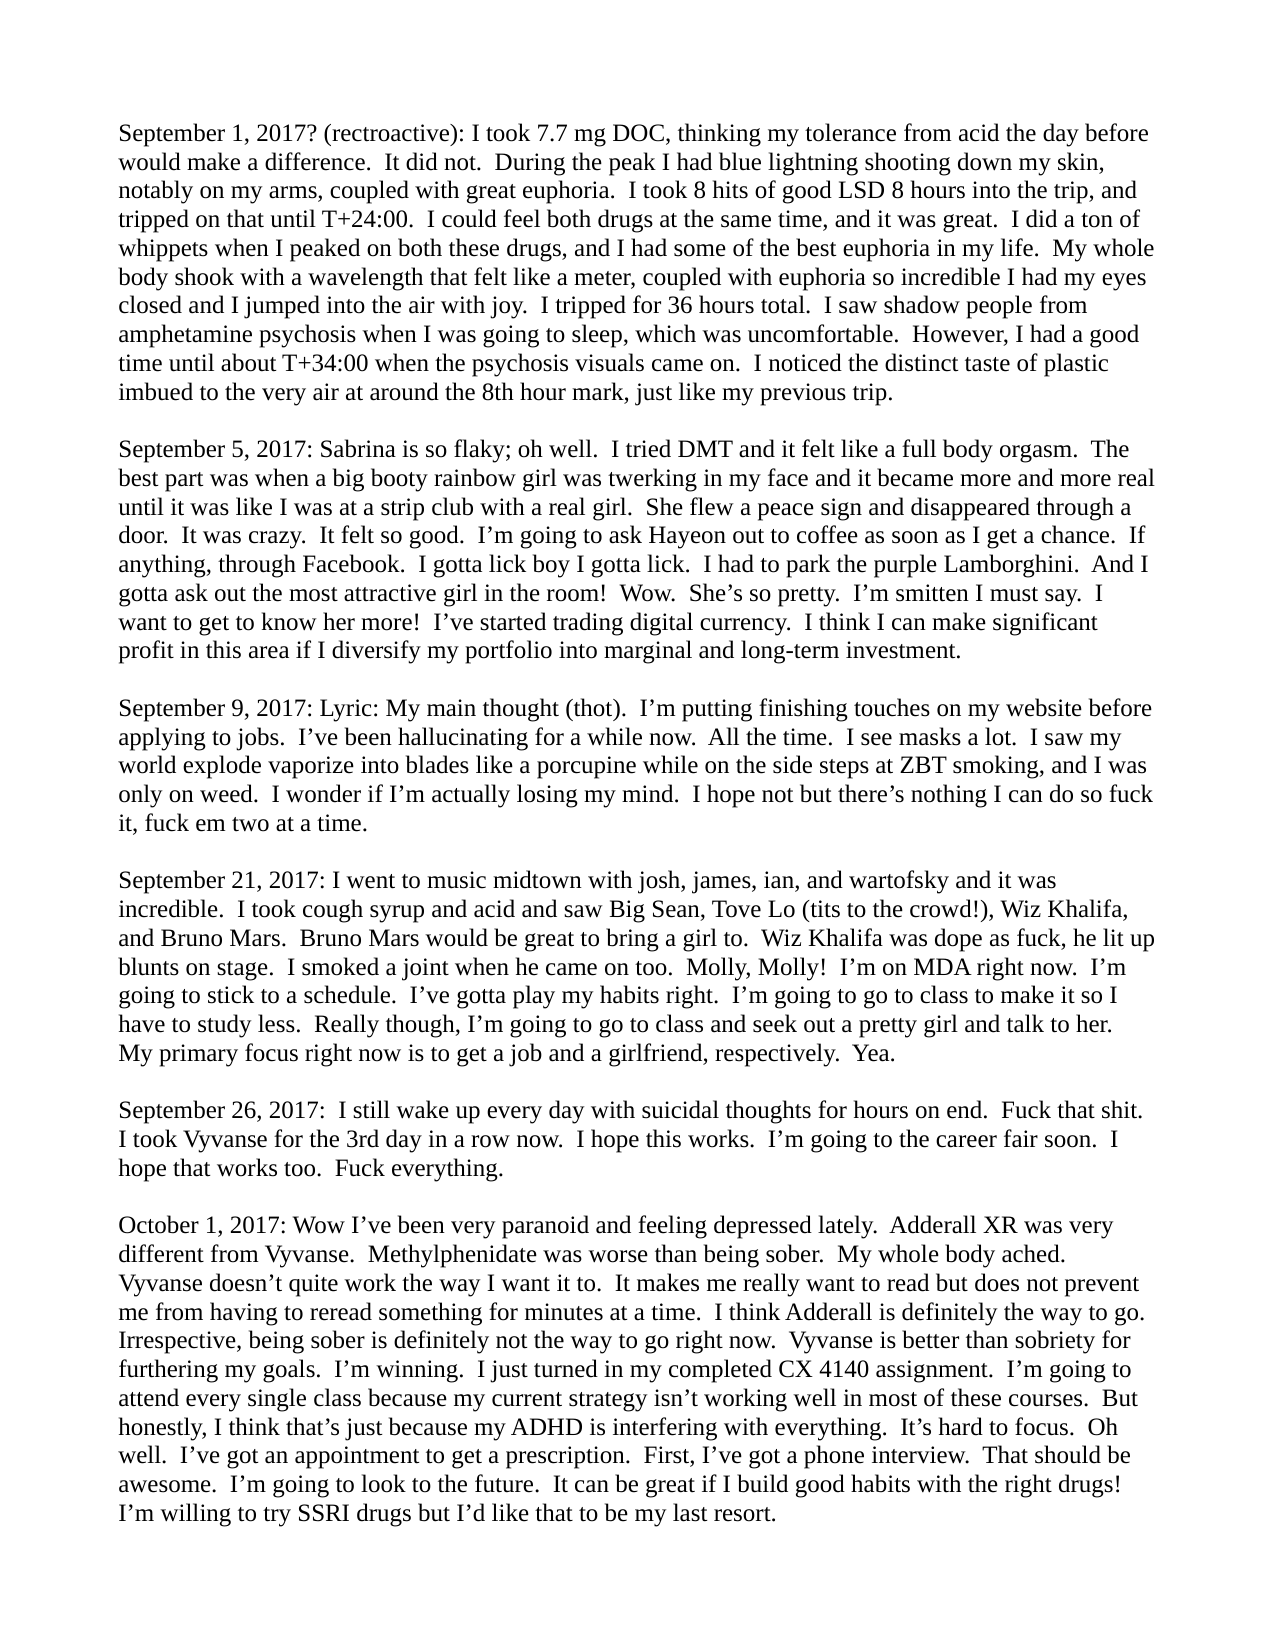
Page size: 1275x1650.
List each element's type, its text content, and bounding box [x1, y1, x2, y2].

text September 26, 2017: I still wake up every day with suicidal thoughts for hours on end. Fuck that shit. I took Vyvanse for the 3rd day in a row now. I hope this works. I’m going to the career fair soon. I hope that works too. Fuck everything. [118, 1096, 1157, 1182]
text September 1, 2017? (rectroactive): I took 7.7 mg DOC, thinking my tolerance from acid the day before would make a difference. It did not. During the peak I had blue lightning shooting down my skin, notably on my arms, coupled with great euphoria. I took 8 hits of good LSD 8 hours into the trip, and tripped on that until T+24:00. I could feel both drugs at the same time, and it was great. I did a ton of whippets when I peaked on both these drugs, and I had some of the best euphoria in my life. My whole body shook with a wavelength that felt like a meter, coupled with euphoria so incredible I had my eyes closed and I jumped into the air with joy. I tripped for 36 hours total. I saw shadow people from amphetamine psychosis when I was going to sleep, which was uncomfortable. However, I had a good time until about T+34:00 when the psychosis visuals came on. I noticed the distinct taste of plastic imbued to the very air at around the 8th hour mark, just like my previous trip. [118, 118, 1157, 406]
text September 5, 2017: Sabrina is so flaky; oh well. I tried DMT and it felt like a full body orgasm. The best part was when a big booty rainbow girl was twerking in my face and it became more and more real until it was like I was at a strip club with a real girl. She flew a peace sign and disappeared through a door. It was crazy. It felt so good. I’m going to ask Hayeon out to coffee as soon as I get a chance. If anything, through Facebook. I gotta lick boy I gotta lick. I had to park the purple Lamborghini. And I gotta ask out the most attractive girl in the room! Wow. She’s so pretty. I’m smitten I must say. I want to get to know her more! I’ve started trading digital currency. I think I can make significant profit in this area if I diversify my portfolio into marginal and long-term investment. [118, 434, 1157, 664]
text September 21, 2017: I went to music midtown with josh, james, ian, and wartofsky and it was incredible. I took cough syrup and acid and saw Big Sean, Tove Lo (tits to the crowd!), Wiz Khalifa, and Bruno Mars. Bruno Mars would be great to bring a girl to. Wiz Khalifa was dope as fuck, he lit up blunts on stage. I smoked a joint when he came on too. Molly, Molly! I’m on MDA right now. I’m going to stick to a schedule. I’ve gotta play my habits right. I’m going to go to class to make it so I have to study less. Really though, I’m going to go to class and seek out a pretty girl and talk to her. My primary focus right now is to get a job and a girlfriend, respectively. Yea. [118, 866, 1157, 1067]
text October 1, 2017: Wow I’ve been very paranoid and feeling depressed lately. Adderall XR was very different from Vyvanse. Methylphenidate was worse than being sober. My whole body ached. Vyvanse doesn’t quite work the way I want it to. It makes me really want to read but does not prevent me from having to reread something for minutes at a time. I think Adderall is definitely the way to go. Irrespective, being sober is definitely not the way to go right now. Vyvanse is better than sobriety for furthering my goals. I’m winning. I just turned in my completed CX 4140 assignment. I’m going to attend every single class because my current strategy isn’t working well in most of these courses. But honestly, I think that’s just because my ADHD is interfering with everything. It’s hard to focus. Oh well. I’ve got an appointment to get a prescription. First, I’ve got a phone interview. That should be awesome. I’m going to look to the future. It can be great if I build good habits with the right drugs! I’m willing to try SSRI drugs but I’d like that to be my last resort. [118, 1211, 1157, 1527]
text September 9, 2017: Lyric: My main thought (thot). I’m putting finishing touches on my website before applying to jobs. I’ve been hallucinating for a while now. All the time. I see masks a lot. I saw my world explode vaporize into blades like a porcupine while on the side steps at ZBT smoking, and I was only on weed. I wonder if I’m actually losing my mind. I hope not but there’s nothing I can do so fuck it, fuck em two at a time. [118, 693, 1157, 837]
